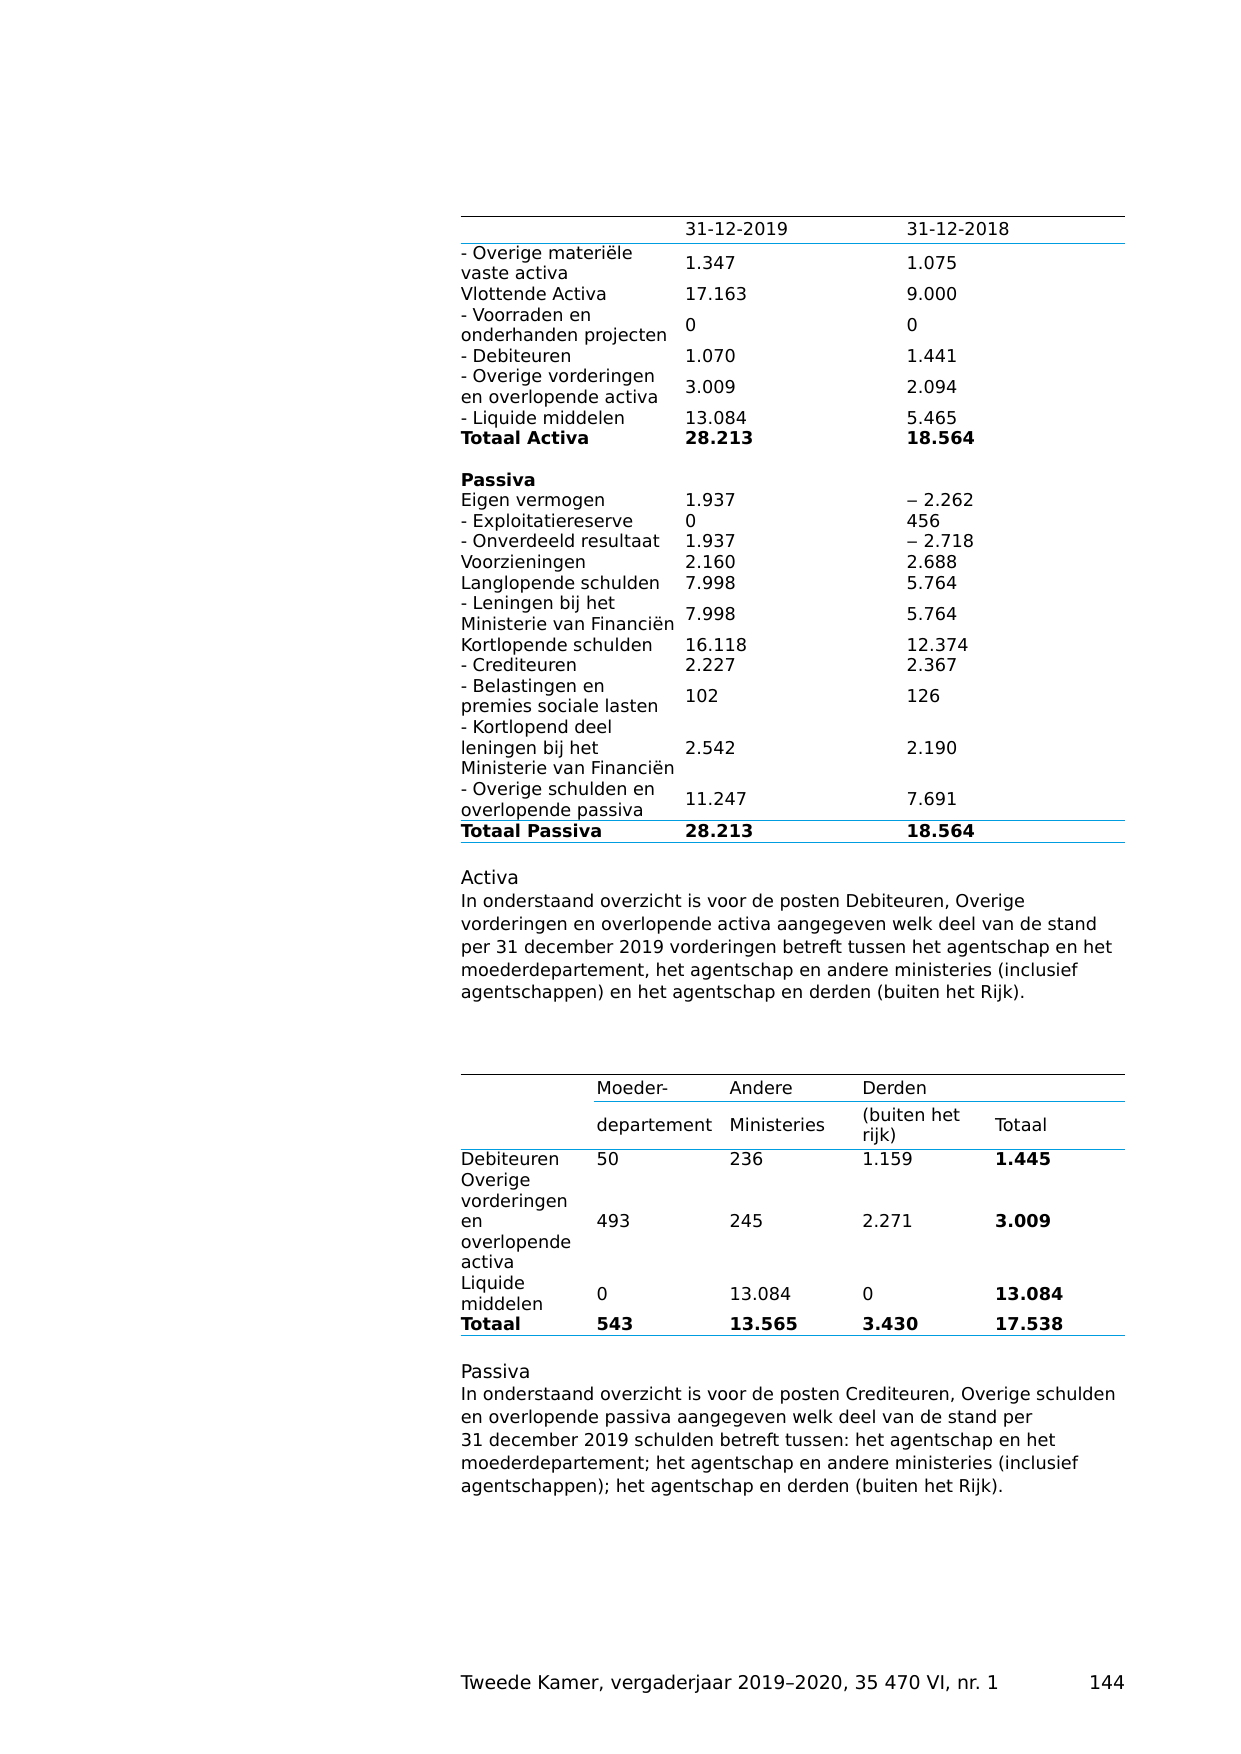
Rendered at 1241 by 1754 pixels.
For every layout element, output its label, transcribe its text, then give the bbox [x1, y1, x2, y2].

table_cell Debiteuren [461, 1150, 593, 1170]
table_cell - Debiteuren [461, 346, 682, 366]
table_cell 1.075 [904, 244, 1125, 284]
table_cell 2.542 [682, 717, 903, 779]
table_cell Totaal Passiva [461, 821, 682, 841]
table_cell 102 [682, 676, 903, 717]
table_cell [682, 470, 903, 490]
table_cell Langlopende schulden [461, 573, 682, 593]
table_cell 456 [904, 511, 1125, 531]
table_cell - Exploitatiereserve [461, 511, 682, 531]
table_cell 16.118 [682, 635, 903, 655]
table_cell 2.688 [904, 552, 1125, 573]
table_cell Vlottende Activa [461, 284, 682, 304]
table_cell 28.213 [682, 821, 903, 841]
table_cell [682, 449, 903, 469]
table_cell - Overige vorderingen en overlopende activa [461, 366, 682, 408]
table_cell - Belastingen en premies sociale lasten [461, 676, 682, 717]
text In onderstaand overzicht is voor de posten Crediteuren, Overige schulden en overlopende passiva aangegeven welk deel van de stand per 31 december 2019 schulden betreft tussen: het agentschap en het moederdepartement; het agentschap en andere ministeries (inclusief agentschappen); het agentschap en derden (buiten het Rijk). [461, 1382, 1125, 1497]
table_cell 0 [682, 305, 903, 346]
table_cell [461, 449, 682, 469]
table_cell 1.070 [682, 346, 903, 366]
table_cell 12.374 [904, 635, 1125, 655]
table_cell [904, 470, 1125, 490]
table_cell [461, 1075, 593, 1149]
table_cell Overige vorderingen en overlopende activa [461, 1170, 593, 1273]
table_cell 1.937 [682, 490, 903, 511]
table_cell 0 [682, 511, 903, 531]
table_cell Liquide middelen [461, 1273, 593, 1314]
table_cell 1.159 [859, 1150, 992, 1170]
table_cell 13.084 [682, 408, 903, 428]
table_cell [461, 217, 682, 243]
table_cell 31-12-2019 [682, 217, 903, 243]
table_cell 245 [726, 1170, 859, 1273]
table_cell 13.565 [726, 1314, 859, 1335]
table_cell Kortlopende schulden [461, 635, 682, 655]
table_cell 1.441 [904, 346, 1125, 366]
table_cell 17.163 [682, 284, 903, 304]
table_cell Totaal Activa [461, 428, 682, 449]
table_cell 0 [594, 1273, 726, 1314]
table_cell 5.764 [904, 593, 1125, 634]
title Passiva [461, 1361, 1125, 1382]
table_header Tabel 87 Balans per 31 december 2019 (bedragen x € 1.000) [461, 191, 1125, 216]
table_cell - Voorraden en onderhanden projecten [461, 305, 682, 346]
table_cell [992, 1075, 1125, 1101]
table_cell Andere [726, 1075, 859, 1101]
table_cell 5.764 [904, 573, 1125, 593]
table_cell 18.564 [904, 428, 1125, 449]
table_cell 3.430 [859, 1314, 992, 1335]
table_cell 2.160 [682, 552, 903, 573]
table_cell - Leningen bij het Ministerie van Financiën [461, 593, 682, 634]
table_header Tabel 88 Debiteuren, overige vorderingen, overige activa (bedragen x € 1.000) [461, 1026, 1125, 1074]
table_cell 11.247 [682, 779, 903, 820]
table_cell ‒ 2.262 [904, 490, 1125, 511]
table_cell 17.538 [992, 1314, 1125, 1335]
table_cell 2.190 [904, 717, 1125, 779]
table_cell - Liquide middelen [461, 408, 682, 428]
table_cell 7.691 [904, 779, 1125, 820]
table_cell Totaal [992, 1102, 1125, 1149]
table_cell 3.009 [992, 1170, 1125, 1273]
table_cell 13.084 [992, 1273, 1125, 1314]
table_cell - Crediteuren [461, 655, 682, 676]
table_cell 13.084 [726, 1273, 859, 1314]
table_cell 1.937 [682, 531, 903, 552]
text In onderstaand overzicht is voor de posten Debiteuren, Overige vorderingen en overlopende activa aangegeven welk deel van de stand per 31 december 2019 vorderingen betreft tussen het agentschap en het moederdepartement, het agentschap en andere ministeries (inclusief agentschappen) en het agentschap en derden (buiten het Rijk). [461, 889, 1125, 1003]
table_cell 5.465 [904, 408, 1125, 428]
table_cell 7.998 [682, 573, 903, 593]
table_cell 126 [904, 676, 1125, 717]
table_cell [904, 449, 1125, 469]
table_cell Derden [859, 1075, 992, 1101]
table_cell Ministeries [726, 1102, 859, 1149]
table_cell 2.271 [859, 1170, 992, 1273]
table_cell 3.009 [682, 366, 903, 408]
table_cell 0 [859, 1273, 992, 1314]
table_cell 0 [904, 305, 1125, 346]
table_cell 28.213 [682, 428, 903, 449]
table_cell Passiva [461, 470, 682, 490]
table_cell 7.998 [682, 593, 903, 634]
table_cell - Kortlopend deel leningen bij het Ministerie van Financiën [461, 717, 682, 779]
table_cell 50 [594, 1150, 726, 1170]
table_cell 2.094 [904, 366, 1125, 408]
table_cell Totaal [461, 1314, 593, 1335]
table_cell 2.367 [904, 655, 1125, 676]
table_cell - Overige materiële vaste activa [461, 244, 682, 284]
table_cell Moeder- [594, 1075, 726, 1101]
table_cell 9.000 [904, 284, 1125, 304]
table_cell 493 [594, 1170, 726, 1273]
table_cell Voorzieningen [461, 552, 682, 573]
title Activa [461, 867, 1125, 889]
table_cell Eigen vermogen [461, 490, 682, 511]
table_cell departement [594, 1102, 726, 1149]
table_cell 18.564 [904, 821, 1125, 841]
table_cell (buiten het rijk) [859, 1102, 992, 1149]
table_cell 543 [594, 1314, 726, 1335]
table_cell ‒ 2.718 [904, 531, 1125, 552]
table_cell 31-12-2018 [904, 217, 1125, 243]
table_cell - Overige schulden en overlopende passiva [461, 779, 682, 820]
table_cell - Onverdeeld resultaat [461, 531, 682, 552]
table_cell 1.445 [992, 1150, 1125, 1170]
table_cell 2.227 [682, 655, 903, 676]
table_cell 236 [726, 1150, 859, 1170]
table_cell 1.347 [682, 244, 903, 284]
